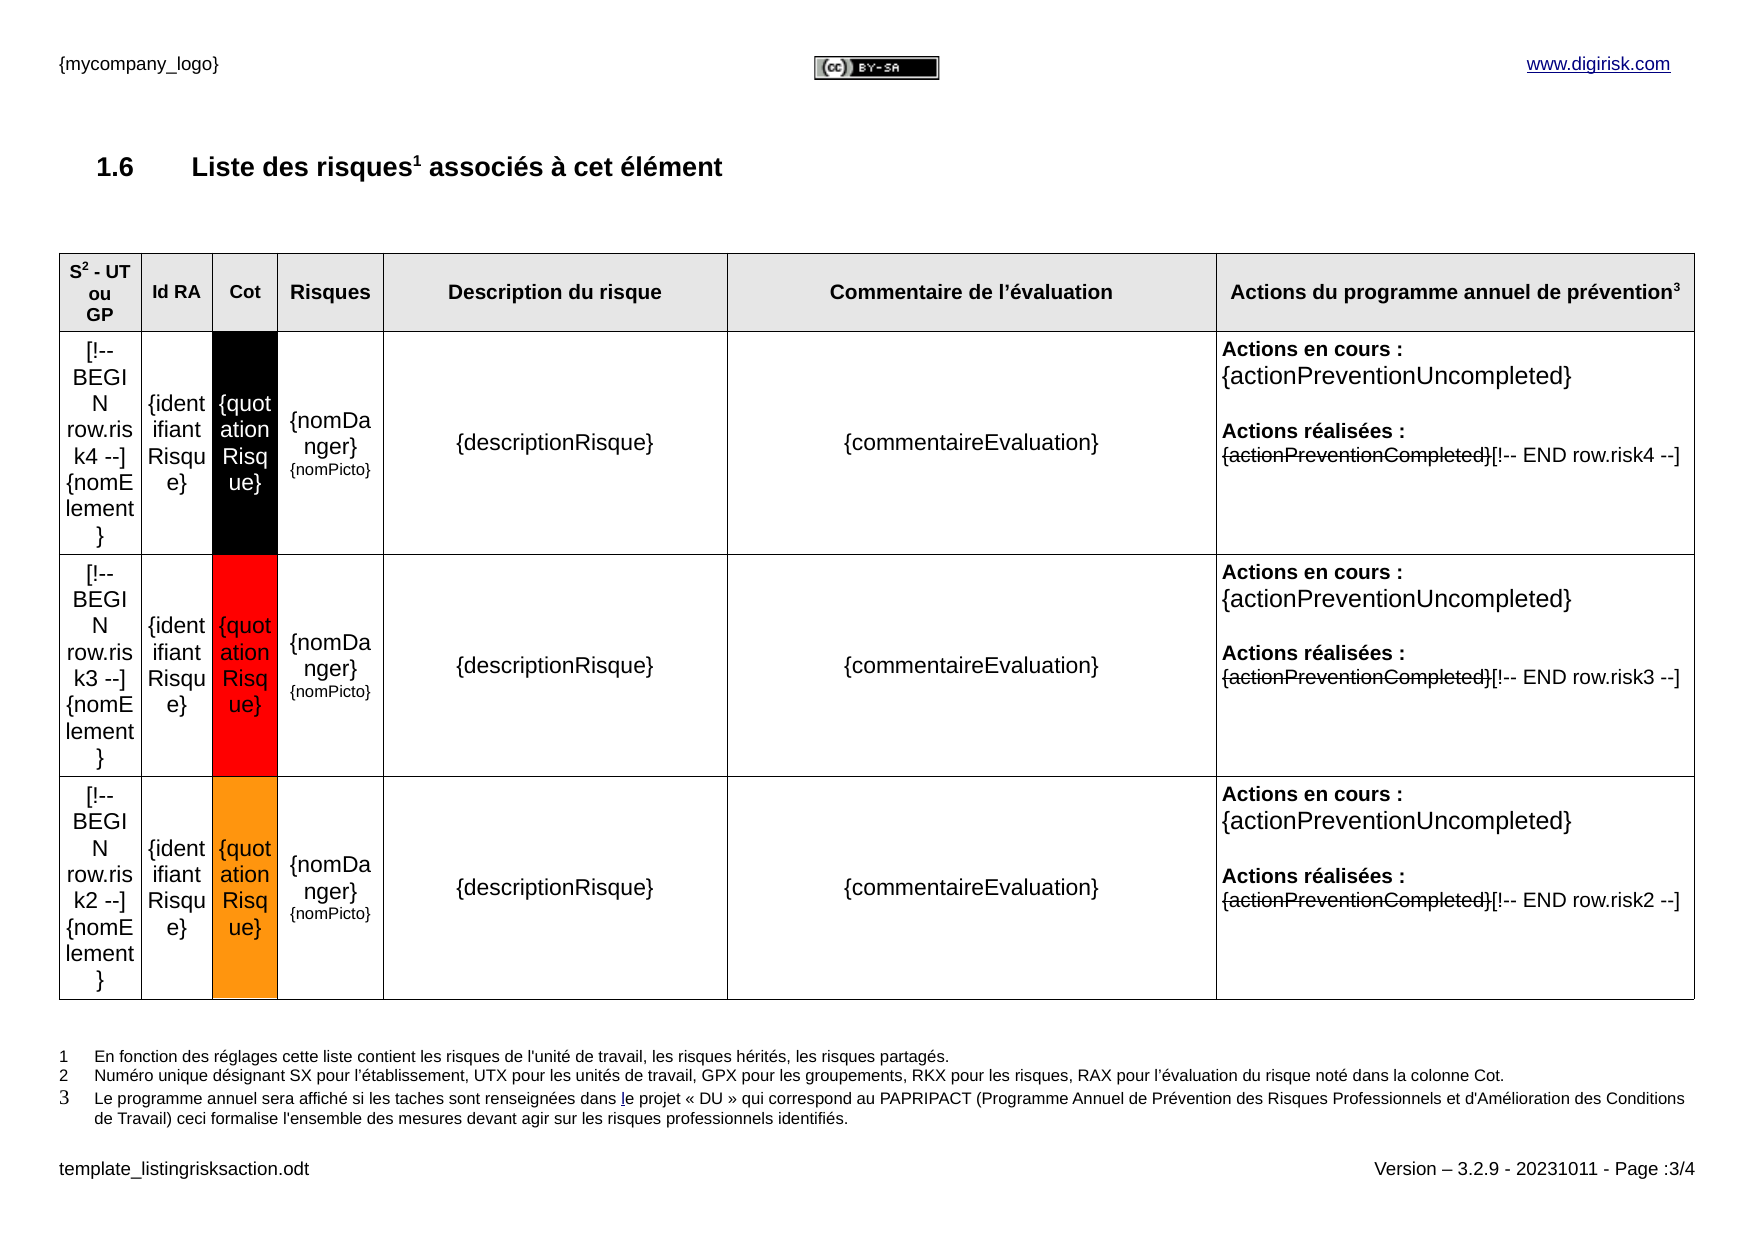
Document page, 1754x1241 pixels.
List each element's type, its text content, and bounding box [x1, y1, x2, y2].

table_header Risques [278, 254, 383, 331]
table_cell {nomDanger} {nomPicto} [278, 777, 383, 998]
table_cell {identifiantRisque} [142, 332, 212, 554]
table_cell Actions en cours : {actionPreventionUncompleted} Actions réalisées : {actionPreventionCompleted}[!-- END row.risk4 --] [1217, 332, 1694, 554]
table_cell {descriptionRisque} [384, 777, 727, 998]
picture [814, 56, 940, 80]
table_cell Actions en cours : {actionPreventionUncompleted} Actions réalisées : {actionPreventionCompleted}[!-- END row.risk2 --] [1217, 777, 1694, 998]
table_cell {identifiantRisque} [142, 555, 212, 776]
table_header Commentaire de l’évaluation [728, 254, 1216, 331]
table_cell {commentaireEvaluation} [728, 555, 1216, 776]
table_cell {quotationRisque} [213, 555, 277, 776]
table_cell {quotationRisque} [213, 332, 277, 554]
table_cell [!-- BEGIN row.risk3 --]{nomElement} [60, 555, 141, 776]
table_cell {nomDanger} {nomPicto} [278, 555, 383, 776]
table_cell {commentaireEvaluation} [728, 777, 1216, 998]
table_cell {identifiantRisque} [142, 777, 212, 998]
table_cell {quotationRisque} [213, 777, 277, 998]
table_cell Actions en cours : {actionPreventionUncompleted} Actions réalisées : {actionPreventionCompleted}[!-- END row.risk3 --] [1217, 555, 1694, 776]
table_header Id RA [142, 254, 212, 331]
list En fonction des réglages cette liste contient les risques de l'unité de travail, les risques hérités, les risques partagés. [59, 1047, 1695, 1066]
table_cell {descriptionRisque} [384, 555, 727, 776]
table_header Actions du programme annuel de prévention [1217, 254, 1694, 331]
subtitle Liste des risques associés à cet élément [88, 151, 1695, 183]
table_header Cot [213, 254, 277, 331]
table_header Description du risque [384, 254, 727, 331]
table_header S - UT ou GP [60, 254, 141, 331]
table_cell {nomDanger} {nomPicto} [278, 332, 383, 554]
table_cell [!-- BEGIN row.risk2 --]{nomElement} [60, 777, 141, 998]
table_cell {descriptionRisque} [384, 332, 727, 554]
table_cell [!-- BEGIN row.risk4 --]{nomElement} [60, 332, 141, 554]
table_cell {commentaireEvaluation} [728, 332, 1216, 554]
